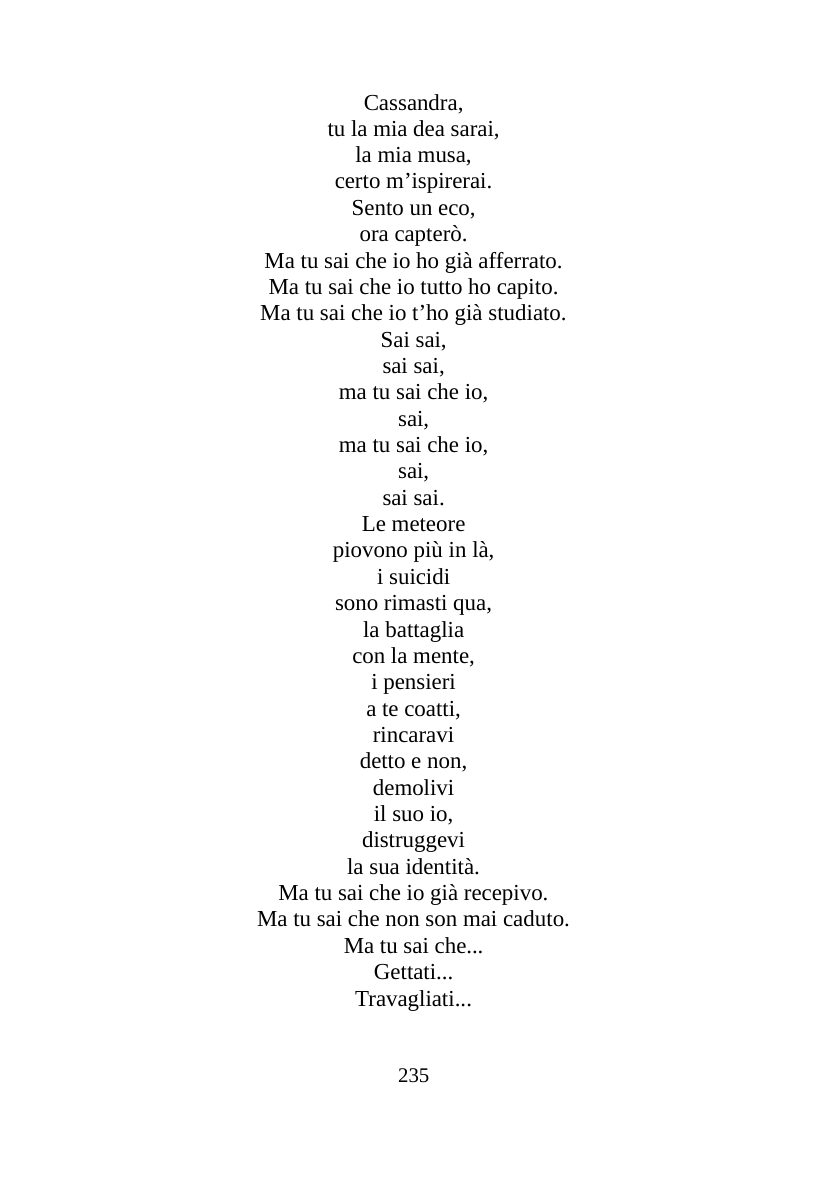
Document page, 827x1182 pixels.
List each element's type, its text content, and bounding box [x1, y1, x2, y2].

text Sai sai, [88, 326, 738, 352]
text distruggevi [88, 826, 738, 853]
text demolivi [88, 774, 738, 800]
text piovono più in là, [88, 537, 738, 563]
text sai sai, [88, 352, 738, 378]
text ma tu sai che io, [88, 378, 738, 405]
text Ma tu sai che... [88, 932, 738, 958]
text rincaravi [88, 721, 738, 747]
text detto e non, [88, 747, 738, 774]
text tu la mia dea sarai, [88, 115, 738, 141]
text Sento un eco, [88, 194, 738, 220]
text i pensieri [88, 668, 738, 695]
text Ma tu sai che io ho già afferrato. [88, 247, 738, 273]
text a te coatti, [88, 695, 738, 721]
text sai, [88, 405, 738, 431]
text Ma tu sai che io tutto ho capito. [88, 273, 738, 299]
text Ma tu sai che io già recepivo. [88, 879, 738, 906]
text Ma tu sai che non son mai caduto. [88, 906, 738, 932]
text i suicidi [88, 563, 738, 589]
text con la mente, [88, 642, 738, 668]
text ma tu sai che io, [88, 431, 738, 457]
text sono rimasti qua, [88, 589, 738, 616]
text la mia musa, [88, 141, 738, 168]
text Ma tu sai che io t’ho già studiato. [88, 299, 738, 326]
text la battaglia [88, 616, 738, 642]
text sai, [88, 457, 738, 484]
text la sua identità. [88, 853, 738, 879]
text Travagliati... [88, 984, 738, 1011]
text ora capterò. [88, 220, 738, 247]
text il suo io, [88, 800, 738, 826]
text Le meteore [88, 510, 738, 537]
text Cassandra, [88, 88, 738, 115]
text sai sai. [88, 484, 738, 510]
text certo m’ispirerai. [88, 168, 738, 194]
text Gettati... [88, 958, 738, 984]
